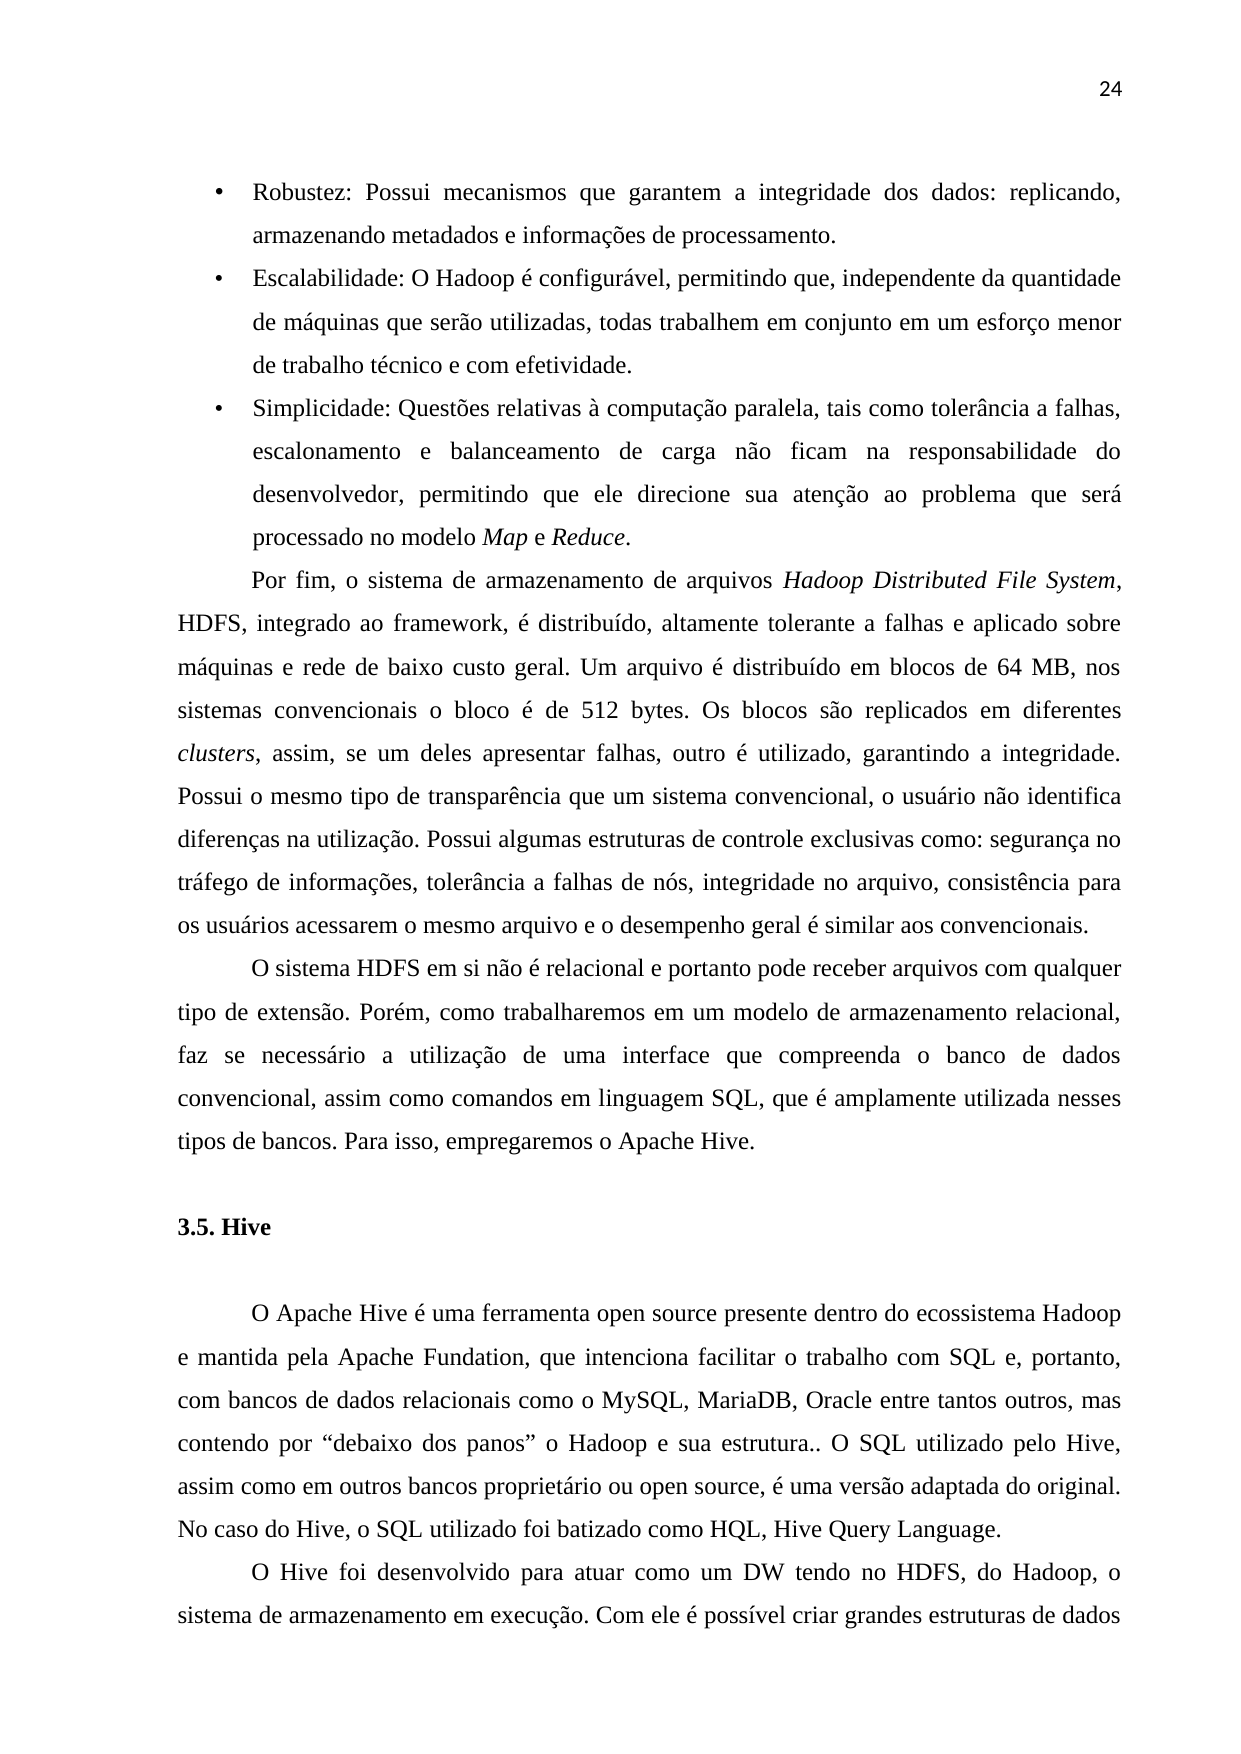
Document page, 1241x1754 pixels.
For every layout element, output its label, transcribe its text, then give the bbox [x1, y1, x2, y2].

list Simplicidade: Questões relativas à computação paralela, tais como tolerância a falhas, escalonamento e balanceamento de carga não ficam na responsabilidade do desenvolvedor, permitindo que ele direcione sua atenção ao problema que será processado no modelo Map e Reduce. [215, 393, 1122, 551]
text O sistema HDFS em si não é relacional e portanto pode receber arquivos com qualquer tipo de extensão. Porém, como trabalharemos em um modelo de armazenamento relacional, faz se necessário a utilização de uma interface que compreenda o banco de dados convencional, assim como comandos em linguagem SQL, que é amplamente utilizada nesses tipos de bancos. Para isso, empregaremos o Apache Hive. [177, 953, 1122, 1155]
text O Apache Hive é uma ferramenta open source presente dentro do ecossistema Hadoop e mantida pela Apache Fundation, que intenciona facilitar o trabalho com SQL e, portanto, com bancos de dados relacionais como o MySQL, MariaDB, Oracle entre tantos outros, mas contendo por “debaixo dos panos” o Hadoop e sua estrutura.. O SQL utilizado pelo Hive, assim como em outros bancos proprietário ou open source, é uma versão adaptada do original. No caso do Hive, o SQL utilizado foi batizado como HQL, Hive Query Language. [177, 1298, 1122, 1543]
text Por fim, o sistema de armazenamento de arquivos Hadoop Distributed File System, HDFS, integrado ao framework, é distribuído, altamente tolerante a falhas e aplicado sobre máquinas e rede de baixo custo geral. Um arquivo é distribuído em blocos de 64 MB, nos sistemas convencionais o bloco é de 512 bytes. Os blocos são replicados em diferentes clusters, assim, se um deles apresentar falhas, outro é utilizado, garantindo a integridade. Possui o mesmo tipo de transparência que um sistema convencional, o usuário não identifica diferenças na utilização. Possui algumas estruturas de controle exclusivas como: segurança no tráfego de informações, tolerância a falhas de nós, integridade no arquivo, consistência para os usuários acessarem o mesmo arquivo e o desempenho geral é similar aos convencionais. [177, 565, 1122, 939]
text O Hive foi desenvolvido para atuar como um DW tendo no HDFS, do Hadoop, o sistema de armazenamento em execução. Com ele é possível criar grandes estruturas de dados [177, 1557, 1122, 1629]
list Robustez: Possui mecanismos que garantem a integridade dos dados: replicando, armazenando metadados e informações de processamento. [215, 177, 1122, 249]
subtitle 3.5. Hive [177, 1212, 1122, 1241]
list Escalabilidade: O Hadoop é configurável, permitindo que, independente da quantidade de máquinas que serão utilizadas, todas trabalhem em conjunto em um esforço menor de trabalho técnico e com efetividade. [215, 263, 1122, 378]
